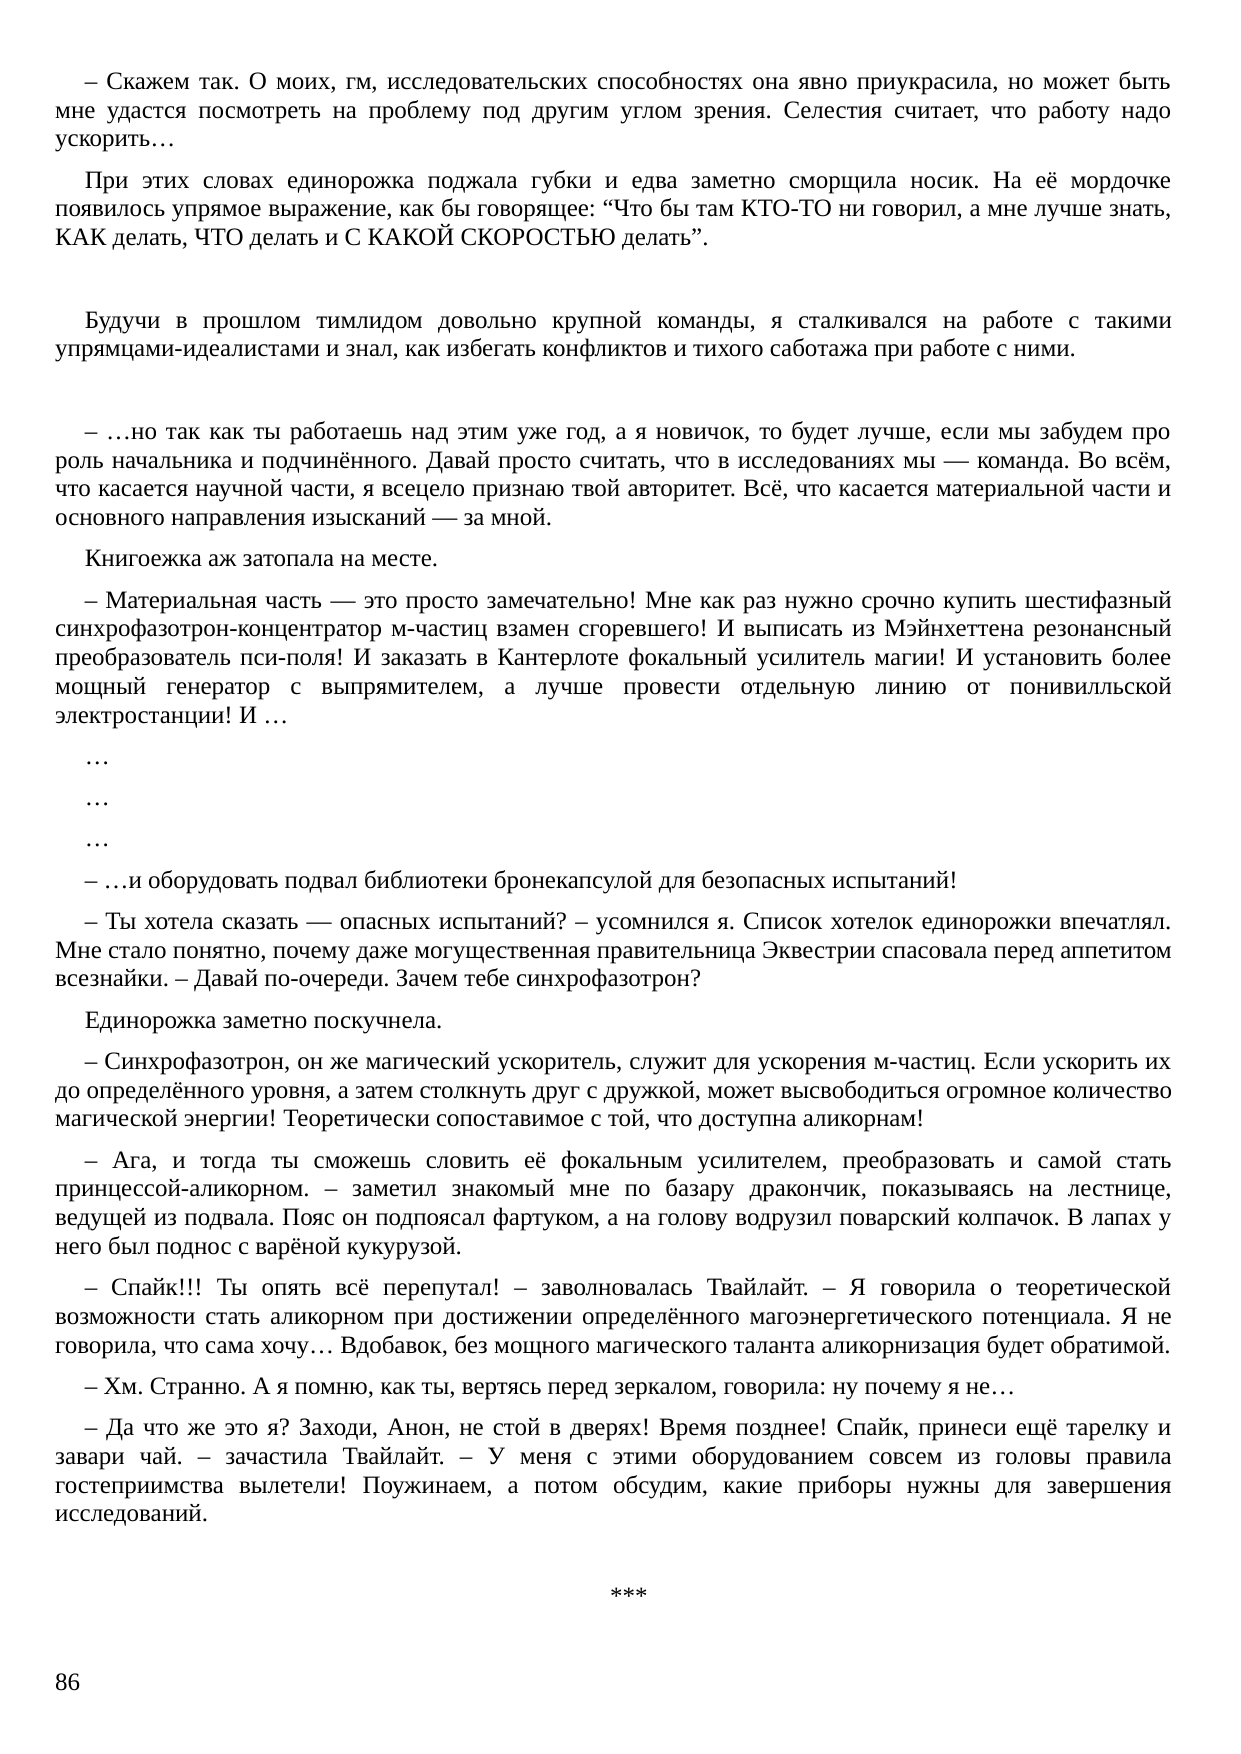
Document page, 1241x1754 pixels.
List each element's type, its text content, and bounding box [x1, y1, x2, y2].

text Будучи в прошлом тимлидом довольно крупной команды, я сталкивался на работе с такими упрямцами-идеалистами и знал, как избегать конфликтов и тихого саботажа при работе с ними. [55, 305, 1173, 362]
text – Скажем так. О моих, гм, исследовательских способностях она явно приукрасила, но может быть мне удастся посмотреть на проблему под другим углом зрения. Селестия считает, что работу надо ускорить… [55, 66, 1173, 152]
text – Спайк!!! Ты опять всё перепутал! – заволновалась Твайлайт. – Я говорила о теоретической возможности стать аликорном при достижении определённого магоэнергетического потенциала. Я не говорила, что сама хочу… Вдобавок, без мощного магического таланта аликорнизация будет обратимой. [55, 1272, 1173, 1358]
text – Хм. Странно. А я помню, как ты, вертясь перед зеркалом, говорила: ну почему я не… [55, 1371, 1173, 1400]
text – Синхрофазотрон, он же магический ускоритель, служит для ускорения м-частиц. Если ускорить их до определённого уровня, а затем столкнуть друг с дружкой, может высвободиться огромное количество магической энергии! Теоретически сопоставимое с той, что доступна аликорнам! [55, 1046, 1173, 1132]
text Книгоежка аж затопала на месте. [55, 543, 1173, 572]
text – Да что же это я? Заходи, Анон, не стой в дверях! Время позднее! Спайк, принеси ещё тарелку и завари чай. – зачастила Твайлайт. – У меня с этими оборудованием совсем из головы правила гостеприимства вылетели! Поужинаем, а потом обсудим, какие приборы нужны для завершения исследований. [55, 1412, 1173, 1527]
text При этих словах единорожка поджала губки и едва заметно сморщила носик. На её мордочке появилось упрямое выражение, как бы говорящее: “Что бы там КТО-ТО ни говорил, а мне лучше знать, КАК делать, ЧТО делать и С КАКОЙ СКОРОСТЬЮ делать”. [55, 165, 1173, 251]
text … [55, 823, 1173, 852]
text *** [55, 1581, 1173, 1610]
text – …и оборудовать подвал библиотеки бронекапсулой для безопасных испытаний! [55, 865, 1173, 893]
text – Ты хотела сказать — опасных испытаний? – усомнился я. Список хотелок единорожки впечатлял. Мне стало понятно, почему даже могущественная правительница Эквестрии спасовала перед аппетитом всезнайки. – Давай по-очереди. Зачем тебе синхрофазотрон? [55, 906, 1173, 992]
text – Ага, и тогда ты сможешь словить её фокальным усилителем, преобразовать и самой стать принцессой-аликорном. – заметил знакомый мне по базару дракончик, показываясь на лестнице, ведущей из подвала. Пояс он подпоясал фартуком, а на голову водрузил поварский колпачок. В лапах у него был поднос с варёной кукурузой. [55, 1145, 1173, 1260]
text … [55, 741, 1173, 770]
text Единорожка заметно поскучнела. [55, 1005, 1173, 1033]
text … [55, 782, 1173, 811]
text – …но так как ты работаешь над этим уже год, а я новичок, то будет лучше, если мы забудем про роль начальника и подчинённого. Давай просто считать, что в исследованиях мы — команда. Во всём, что касается научной части, я всецело признаю твой авторитет. Всё, что касается материальной части и основного направления изысканий — за мной. [55, 416, 1173, 531]
text – Материальная часть — это просто замечательно! Мне как раз нужно срочно купить шестифазный синхрофазотрон-концентратор м-частиц взамен сгоревшего! И выписать из Мэйнхеттена резонансный преобразователь пси-поля! И заказать в Кантерлоте фокальный усилитель магии! И установить более мощный генератор с выпрямителем, а лучше провести отдельную линию от понивилльской электростанции! И … [55, 585, 1173, 728]
